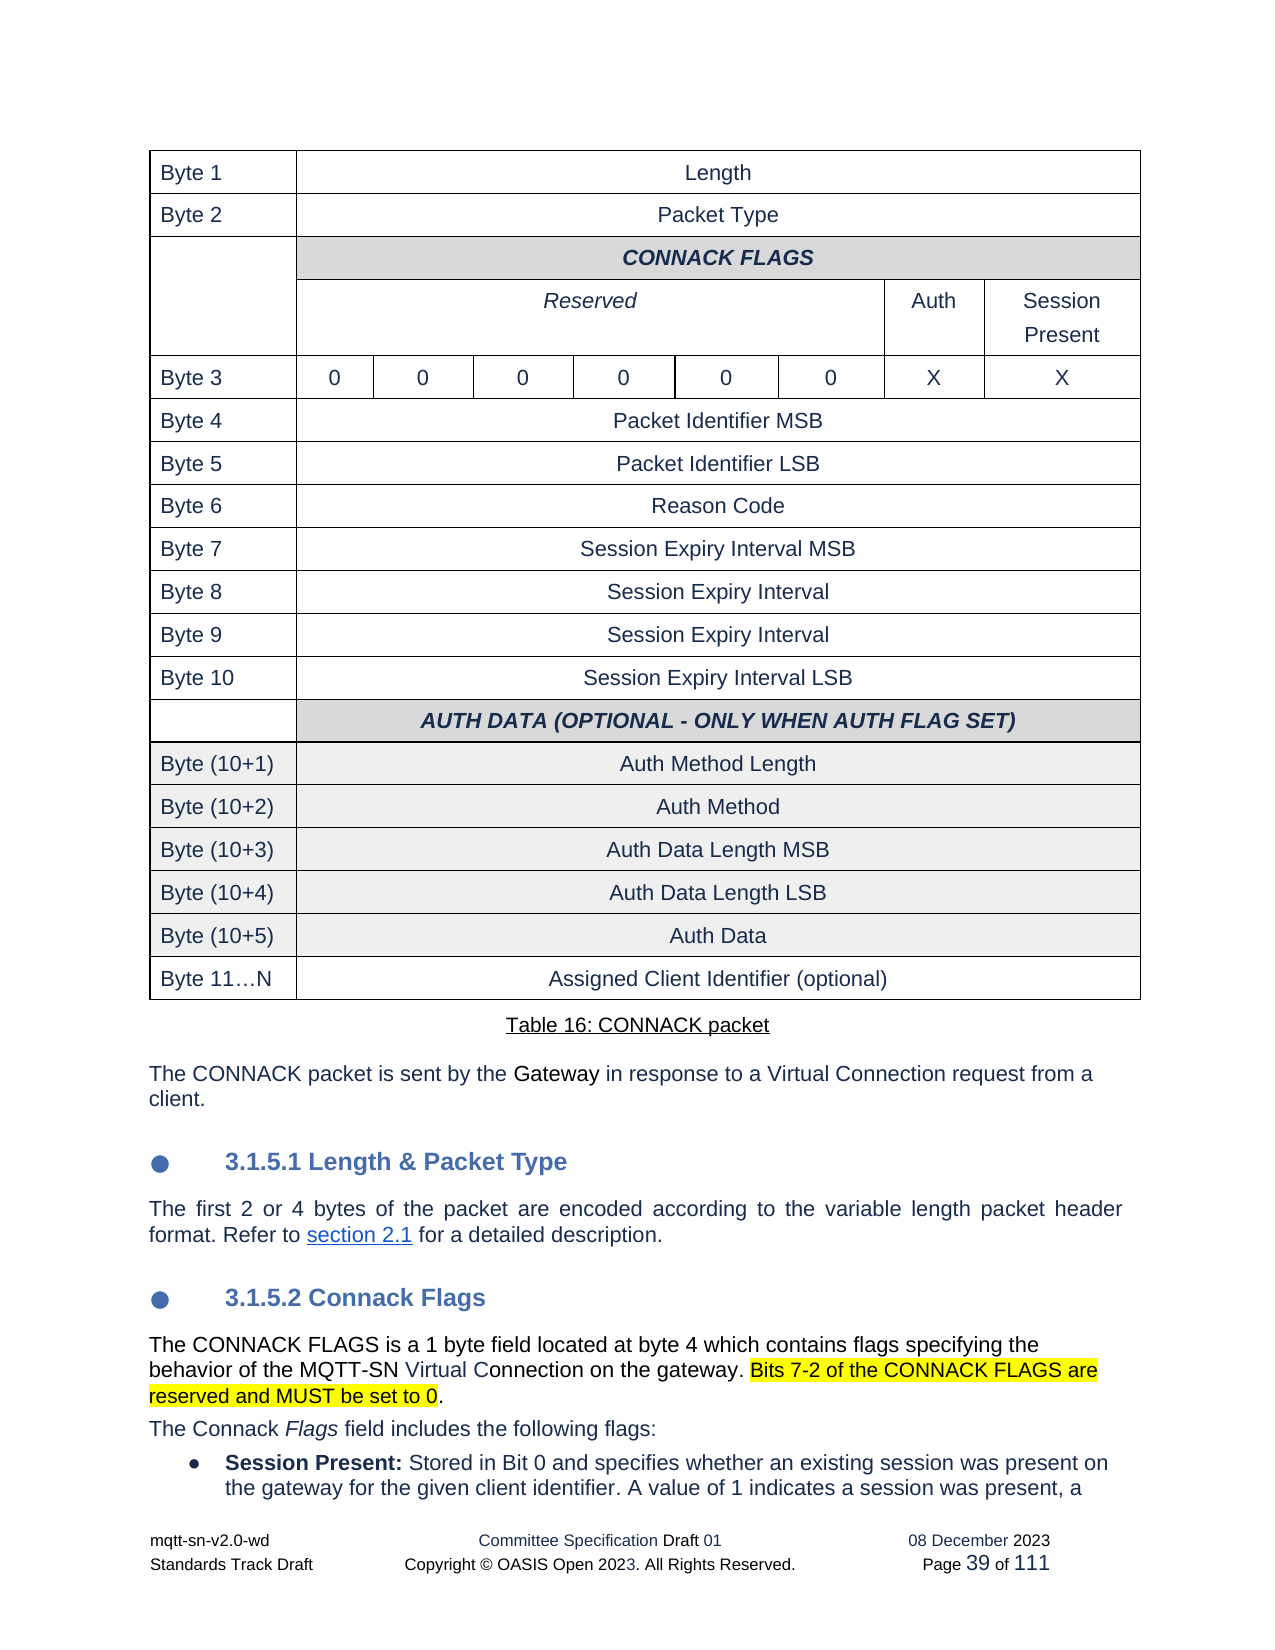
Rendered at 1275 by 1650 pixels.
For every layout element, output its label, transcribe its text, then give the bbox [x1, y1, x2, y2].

table_cell Byte 6 [151, 485, 296, 527]
text The first 2 or 4 bytes of the packet are encoded according to the variable length packet header format. Refer to section 2.1 for a detailed description. [148, 1196, 1124, 1247]
table_cell 0 [779, 356, 884, 398]
table_cell Byte (10+5) [151, 914, 296, 956]
table_cell Auth Method Length [297, 743, 1140, 784]
table_cell 0 [297, 356, 373, 398]
table_cell Packet Type [297, 194, 1140, 236]
table_cell Session Expiry Interval LSB [297, 657, 1140, 698]
table_cell Auth Method [297, 785, 1140, 827]
table_cell [151, 700, 296, 741]
text Table 16: CONNACK packet [150, 1012, 1125, 1036]
table_cell X [985, 356, 1140, 398]
text The CONNACK packet is sent by the Gateway in response to a Virtual Connection request from a client. [148, 1061, 1124, 1111]
table_cell Byte 4 [151, 399, 296, 441]
table_cell Byte 9 [151, 614, 296, 656]
table_cell [151, 237, 296, 355]
subtitle 3.1.5.1 Length & Packet Type [150, 1136, 1124, 1183]
table_cell Byte (10+2) [151, 785, 296, 827]
table_cell Byte 2 [151, 194, 296, 236]
table_cell Assigned Client Identifier (optional) [297, 957, 1140, 999]
table_cell Length [297, 151, 1140, 193]
table_cell Byte 8 [151, 571, 296, 613]
table_cell Byte (10+3) [151, 828, 296, 870]
table_cell Session Expiry Interval MSB [297, 528, 1140, 570]
table_cell Byte 3 [151, 356, 296, 398]
table_cell Auth Data Length MSB [297, 828, 1140, 870]
table_cell Byte 7 [151, 528, 296, 570]
table_cell Packet Identifier LSB [297, 442, 1140, 484]
table_cell X [885, 356, 984, 398]
table_cell Session Present [985, 280, 1140, 355]
table_cell 0 [574, 356, 674, 398]
table_cell Byte (10+1) [151, 743, 296, 784]
table_cell Auth [885, 280, 984, 355]
table_cell Byte 1 [151, 151, 296, 193]
text The CONNACK FLAGS is a 1 byte field located at byte 4 which contains flags specifying the behavior of the MQTT-SN Virtual Connection on the gateway. Bits 7-2 of the CONNACK FLAGS are reserved and MUST be set to 0. [148, 1332, 1124, 1408]
table_cell Byte (10+4) [151, 871, 296, 913]
table_cell Session Expiry Interval [297, 571, 1140, 613]
table_cell 0 [374, 356, 473, 398]
table_cell CONNACK FLAGS [297, 237, 1140, 279]
table_cell Byte 10 [151, 657, 296, 698]
table_cell Reserved [297, 280, 884, 355]
list Session Present: Stored in Bit 0 and specifies whether an existing session was present on the gateway for the given client identifier. A value of 1 indicates a session was present, a [187, 1450, 1124, 1500]
table_cell Byte 11…N [151, 957, 296, 999]
subtitle 3.1.5.2 Connack Flags [150, 1273, 1124, 1320]
table_cell Session Expiry Interval [297, 614, 1140, 656]
text The Connack Flags field includes the following flags: [148, 1416, 1124, 1441]
table_cell Auth Data Length LSB [297, 871, 1140, 913]
table_cell 0 [474, 356, 573, 398]
table_cell 0 [676, 356, 778, 398]
table_cell Packet Identifier MSB [297, 399, 1140, 441]
table_cell Reason Code [297, 485, 1140, 527]
table_cell Auth Data [297, 914, 1140, 956]
table_cell Byte 5 [151, 442, 296, 484]
table_cell AUTH DATA (OPTIONAL - ONLY WHEN AUTH FLAG SET) [297, 700, 1140, 741]
